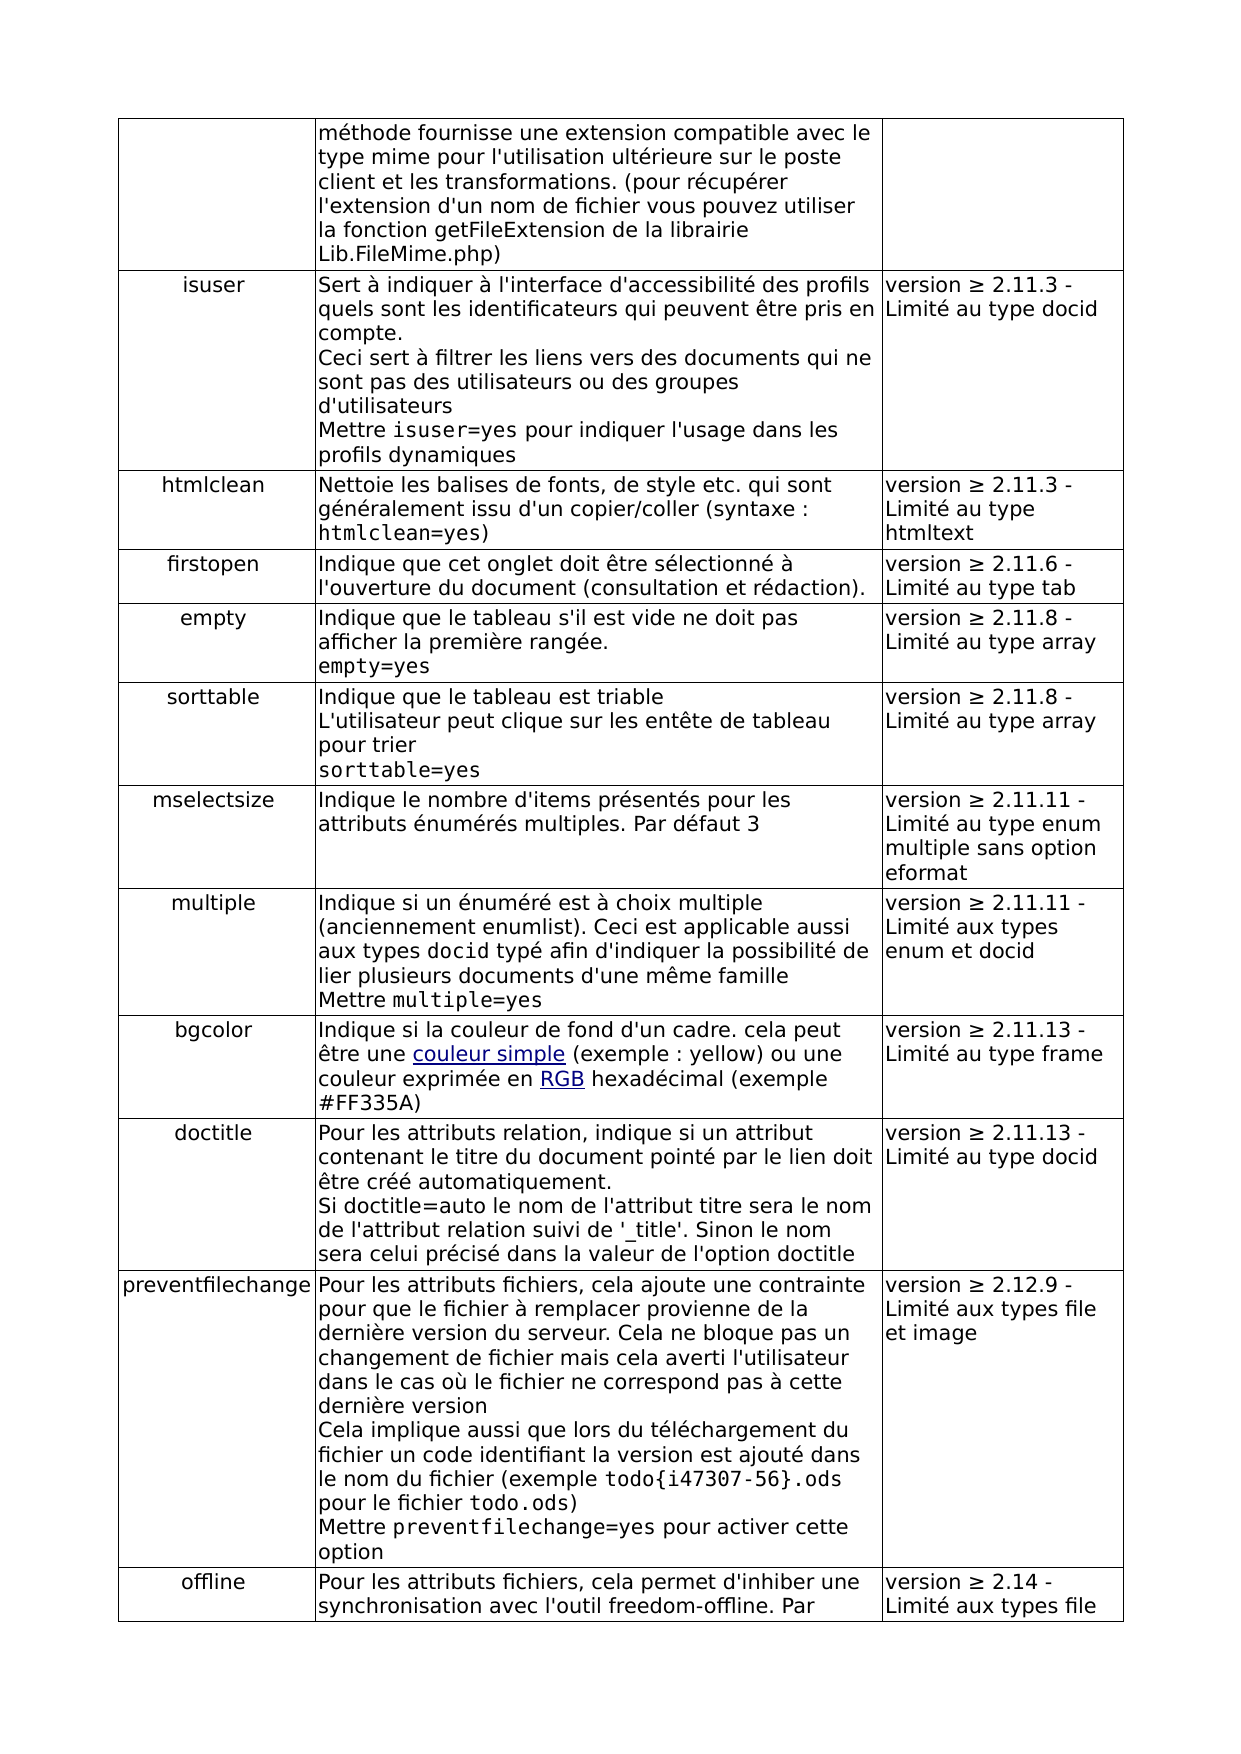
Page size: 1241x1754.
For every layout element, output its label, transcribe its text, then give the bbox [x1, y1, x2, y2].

table_cell [883, 119, 1123, 270]
table_cell version ≥ 2.11.13 - Limité au type frame [883, 1016, 1123, 1118]
table_cell Indique si la couleur de fond d'un cadre. cela peut être une couleur simple (exemple : yellow) ou une couleur exprimée en RGB hexadécimal (exemple #FF335A) [316, 1016, 882, 1118]
table_cell Nettoie les balises de fonts, de style etc. qui sont généralement issu d'un copier/coller (syntaxe : htmlclean=yes) [316, 471, 882, 548]
table_cell méthode fournisse une extension compatible avec le type mime pour l'utilisation ultérieure sur le poste client et les transformations. (pour récupérer l'extension d'un nom de fichier vous pouvez utiliser la fonction getFileExtension de la librairie Lib.FileMime.php) [316, 119, 882, 270]
table_cell version ≥ 2.12.9 - Limité aux types file et image [883, 1271, 1123, 1567]
table_cell version ≥ 2.14 - Limité aux types file [883, 1568, 1123, 1621]
table_cell isuser [119, 271, 315, 470]
table_cell version ≥ 2.11.6 - Limité au type tab [883, 550, 1123, 603]
table_cell Indique si un énuméré est à choix multiple (anciennement enumlist). Ceci est applicable aussi aux types docid typé afin d'indiquer la possibilité de lier plusieurs documents d'une même famille Mettre multiple=yes [316, 889, 882, 1015]
table_cell version ≥ 2.11.3 - Limité au type htmltext [883, 471, 1123, 548]
table_cell Pour les attributs relation, indique si un attribut contenant le titre du document pointé par le lien doit être créé automatiquement. Si doctitle=auto le nom de l'attribut titre sera le nom de l'attribut relation suivi de '_title'. Sinon le nom sera celui précisé dans la valeur de l'option doctitle [316, 1119, 882, 1270]
table_cell [119, 119, 315, 270]
table_cell bgcolor [119, 1016, 315, 1118]
table_cell version ≥ 2.11.8 - Limité au type array [883, 683, 1123, 785]
table_cell Indique le nombre d'items présentés pour les attributs énumérés multiples. Par défaut 3 [316, 786, 882, 888]
table_cell Indique que le tableau est triable L'utilisateur peut clique sur les entête de tableau pour trier sorttable=yes [316, 683, 882, 785]
table_cell offline [119, 1568, 315, 1621]
table_cell doctitle [119, 1119, 315, 1270]
table_cell firstopen [119, 550, 315, 603]
table_cell multiple [119, 889, 315, 1015]
table_cell version ≥ 2.11.13 - Limité au type docid [883, 1119, 1123, 1270]
table_cell Pour les attributs fichiers, cela ajoute une contrainte pour que le fichier à remplacer provienne de la dernière version du serveur. Cela ne bloque pas un changement de fichier mais cela averti l'utilisateur dans le cas où le fichier ne correspond pas à cette dernière version Cela implique aussi que lors du téléchargement du fichier un code identifiant la version est ajouté dans le nom du fichier (exemple todo{i47307-56}.ods pour le fichier todo.ods) Mettre preventfilechange=yes pour activer cette option [316, 1271, 882, 1567]
table_cell empty [119, 604, 315, 682]
table_cell htmlclean [119, 471, 315, 548]
table_cell mselectsize [119, 786, 315, 888]
table_cell version ≥ 2.11.3 - Limité au type docid [883, 271, 1123, 470]
table_cell preventfilechange [119, 1271, 315, 1567]
table_cell version ≥ 2.11.11 - Limité au type enum multiple sans option eformat [883, 786, 1123, 888]
table_cell Indique que cet onglet doit être sélectionné à l'ouverture du document (consultation et rédaction). [316, 550, 882, 603]
table_cell version ≥ 2.11.8 - Limité au type array [883, 604, 1123, 682]
table_cell version ≥ 2.11.11 - Limité aux types enum et docid [883, 889, 1123, 1015]
table_cell Pour les attributs fichiers, cela permet d'inhiber une synchronisation avec l'outil freedom-offline. Par [316, 1568, 882, 1621]
table_cell sorttable [119, 683, 315, 785]
table_cell Sert à indiquer à l'interface d'accessibilité des profils quels sont les identificateurs qui peuvent être pris en compte. Ceci sert à filtrer les liens vers des documents qui ne sont pas des utilisateurs ou des groupes d'utilisateurs Mettre isuser=yes pour indiquer l'usage dans les profils dynamiques [316, 271, 882, 470]
table_cell Indique que le tableau s'il est vide ne doit pas afficher la première rangée. empty=yes [316, 604, 882, 682]
